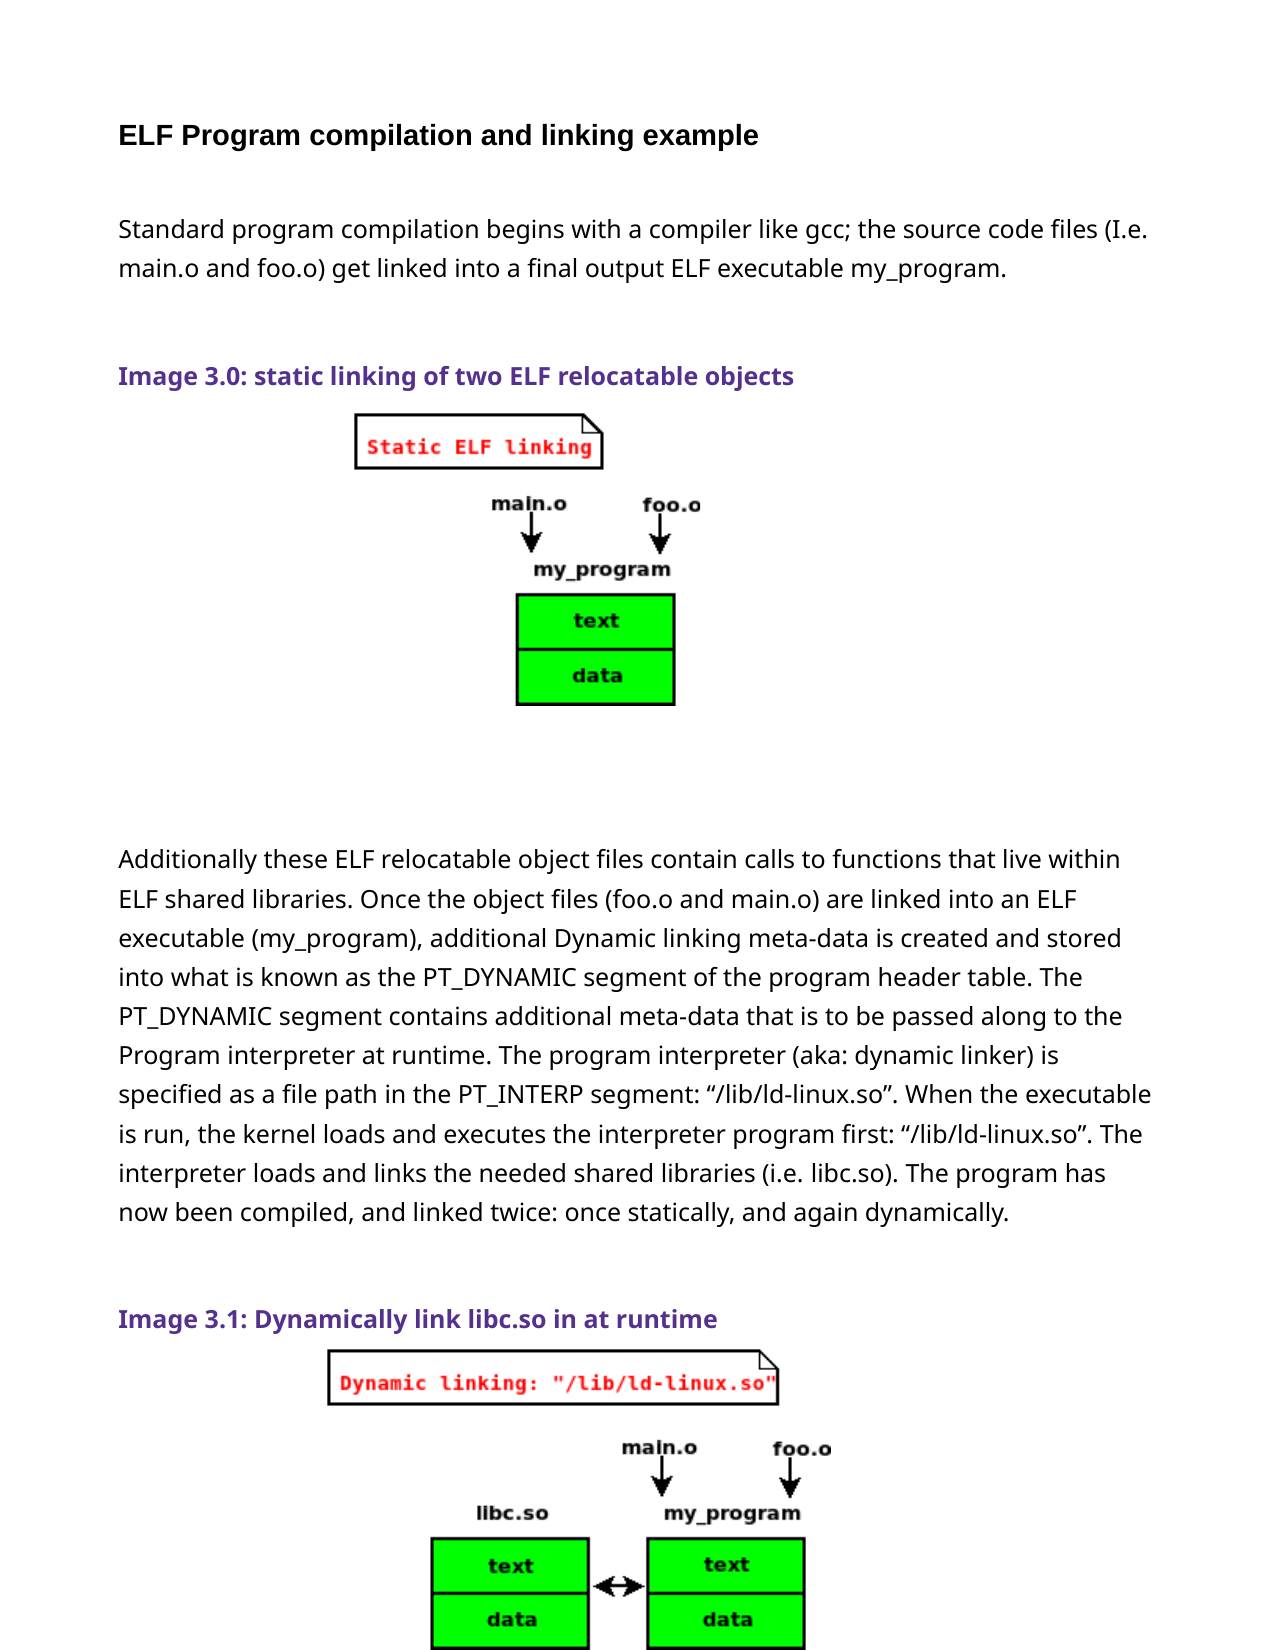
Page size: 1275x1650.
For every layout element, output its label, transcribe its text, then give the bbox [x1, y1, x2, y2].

picture [353, 412, 700, 706]
subtitle ELF Program compilation and linking example [118, 118, 1157, 152]
text Image 3.0: static linking of two ELF relocatable objects [118, 358, 1157, 392]
text Image 3.1: Dynamically link libc.so in at runtime [118, 1302, 1157, 1336]
text Additionally these ELF relocatable object files contain calls to functions that live within ELF shared libraries. Once the object files (foo.o and main.o) are linked into an ELF executable (my_program), additional Dynamic linking meta-data is created and stored into what is known as the PT_DYNAMIC segment of the program header table. The PT_DYNAMIC segment contains additional meta-data that is to be passed along to the Program interpreter at runtime. The program interpreter (aka: dynamic linker) is specified as a file path in the PT_INTERP segment: “/lib/ld-linux.so”. When the executable is run, the kernel loads and executes the interpreter program first: “/lib/ld-linux.so”. The interpreter loads and links the needed shared libraries (i.e. libc.so). The program has now been compiled, and linked twice: once statically, and again dynamically. [118, 842, 1157, 1229]
picture [326, 1348, 831, 1650]
text Standard program compilation begins with a compiler like gcc; the source code files (I.e. main.o and foo.o) get linked into a final output ELF executable my_program. [118, 212, 1157, 285]
